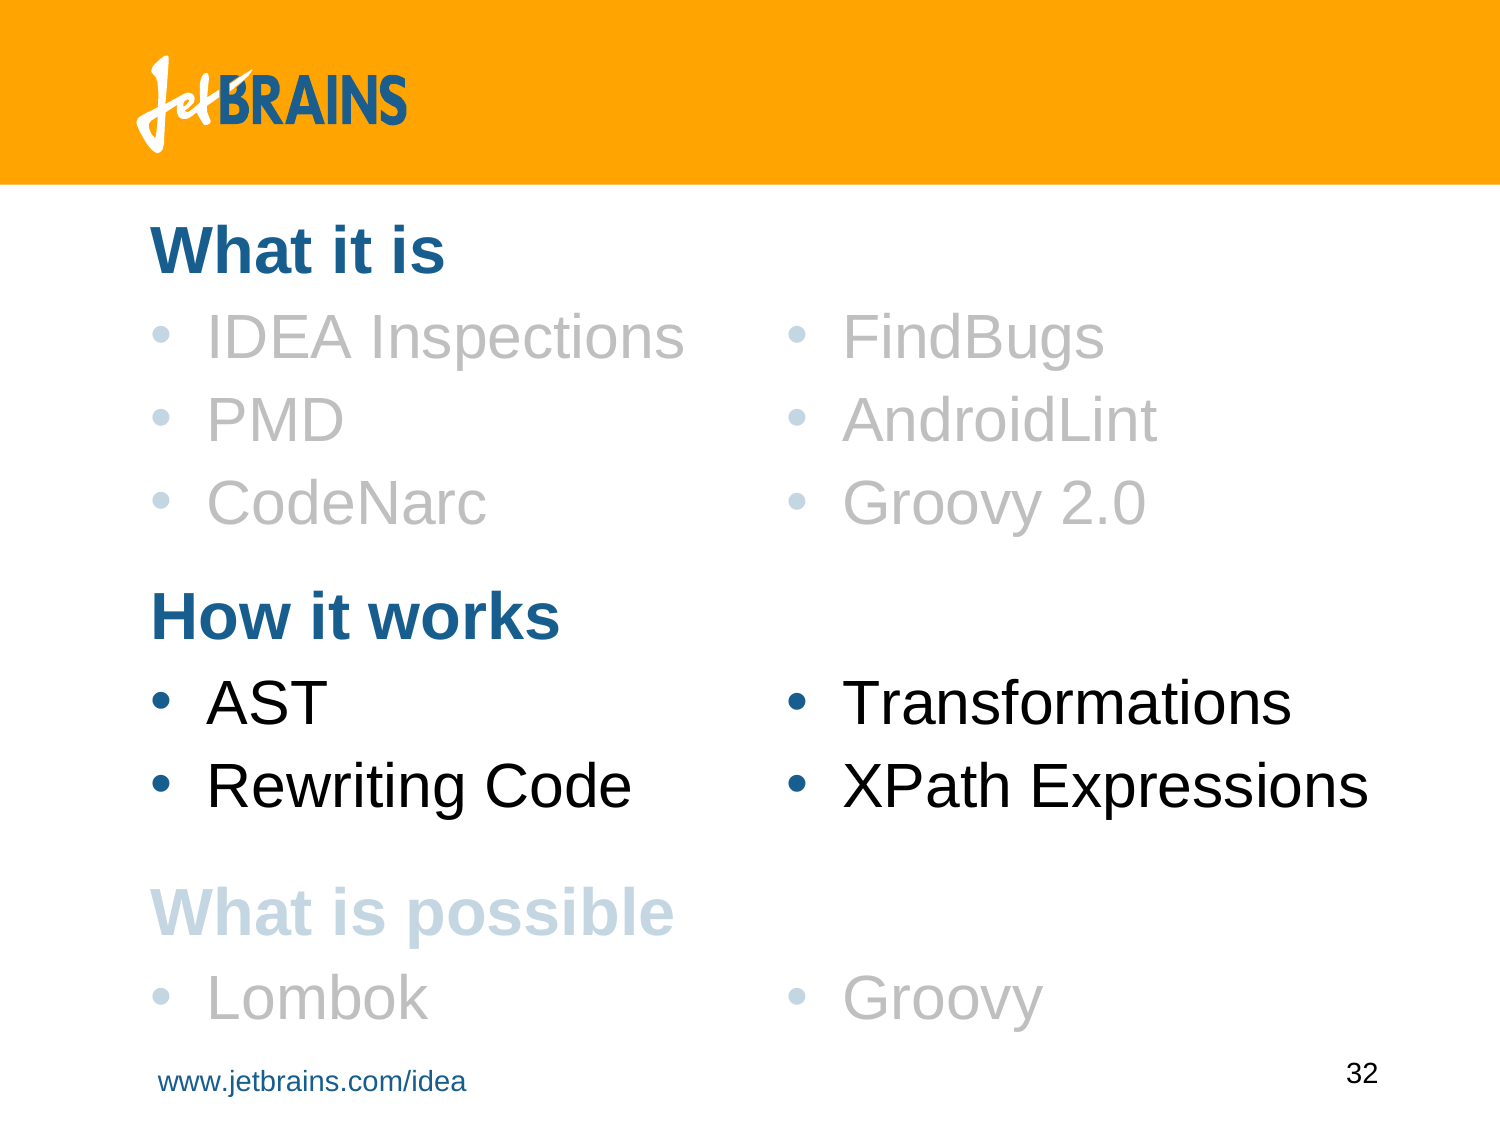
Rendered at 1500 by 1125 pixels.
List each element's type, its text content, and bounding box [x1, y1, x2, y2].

list Transformations XPath Expressions [771, 662, 1426, 855]
list FindBugs AndroidLint Groovy 2.0 [771, 296, 1377, 560]
text_box [112, 862, 1200, 1050]
list Lombok [135, 1050, 741, 1125]
text_box [112, 299, 1200, 563]
title How it works [135, 560, 1377, 667]
list AST Rewriting Code [135, 667, 741, 855]
title What is possible [135, 855, 1377, 958]
title What it is [135, 194, 1377, 299]
list Groovy [771, 958, 1426, 1125]
